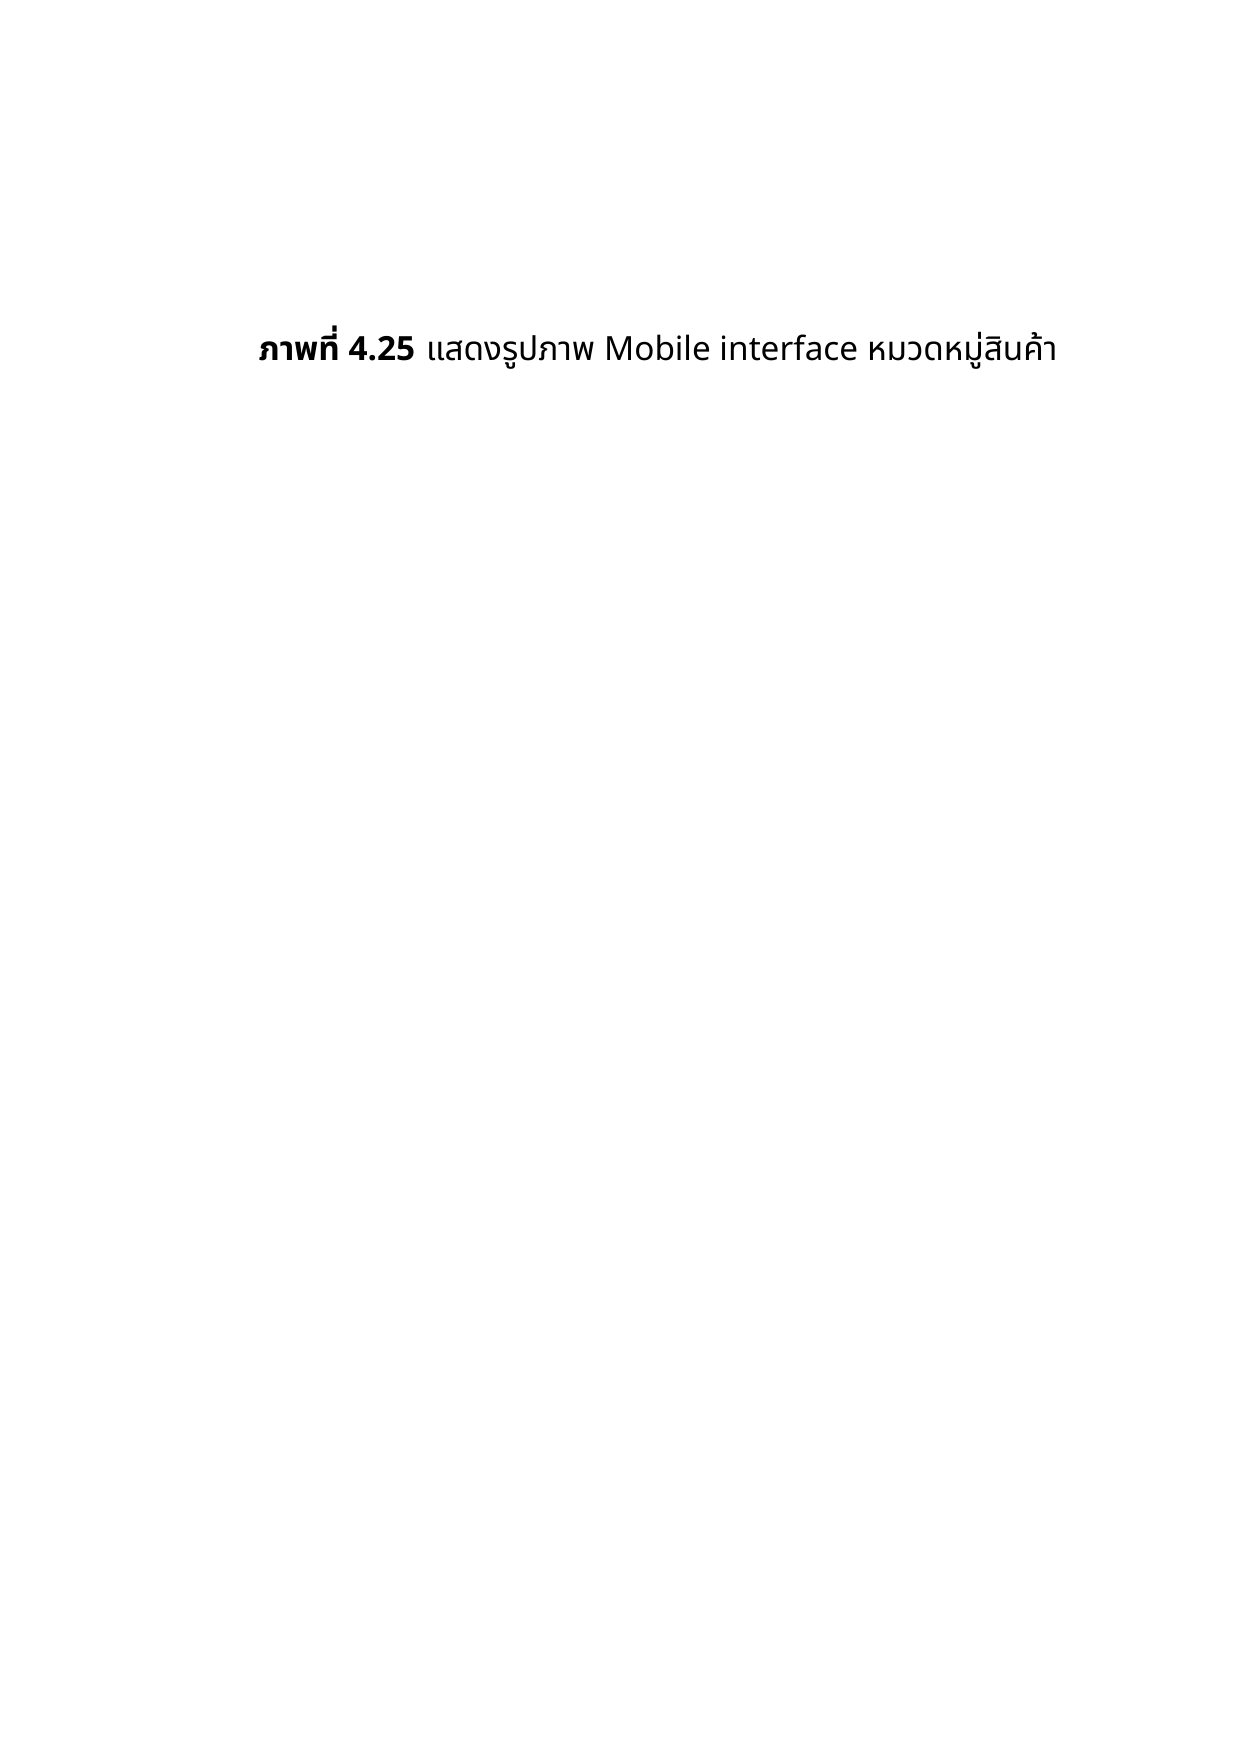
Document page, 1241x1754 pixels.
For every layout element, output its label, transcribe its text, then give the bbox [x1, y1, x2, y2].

text ภาพที่ 4.25 แสดงรูปภาพ Mobile interface หมวดหมู่สินค้า [225, 316, 1091, 375]
